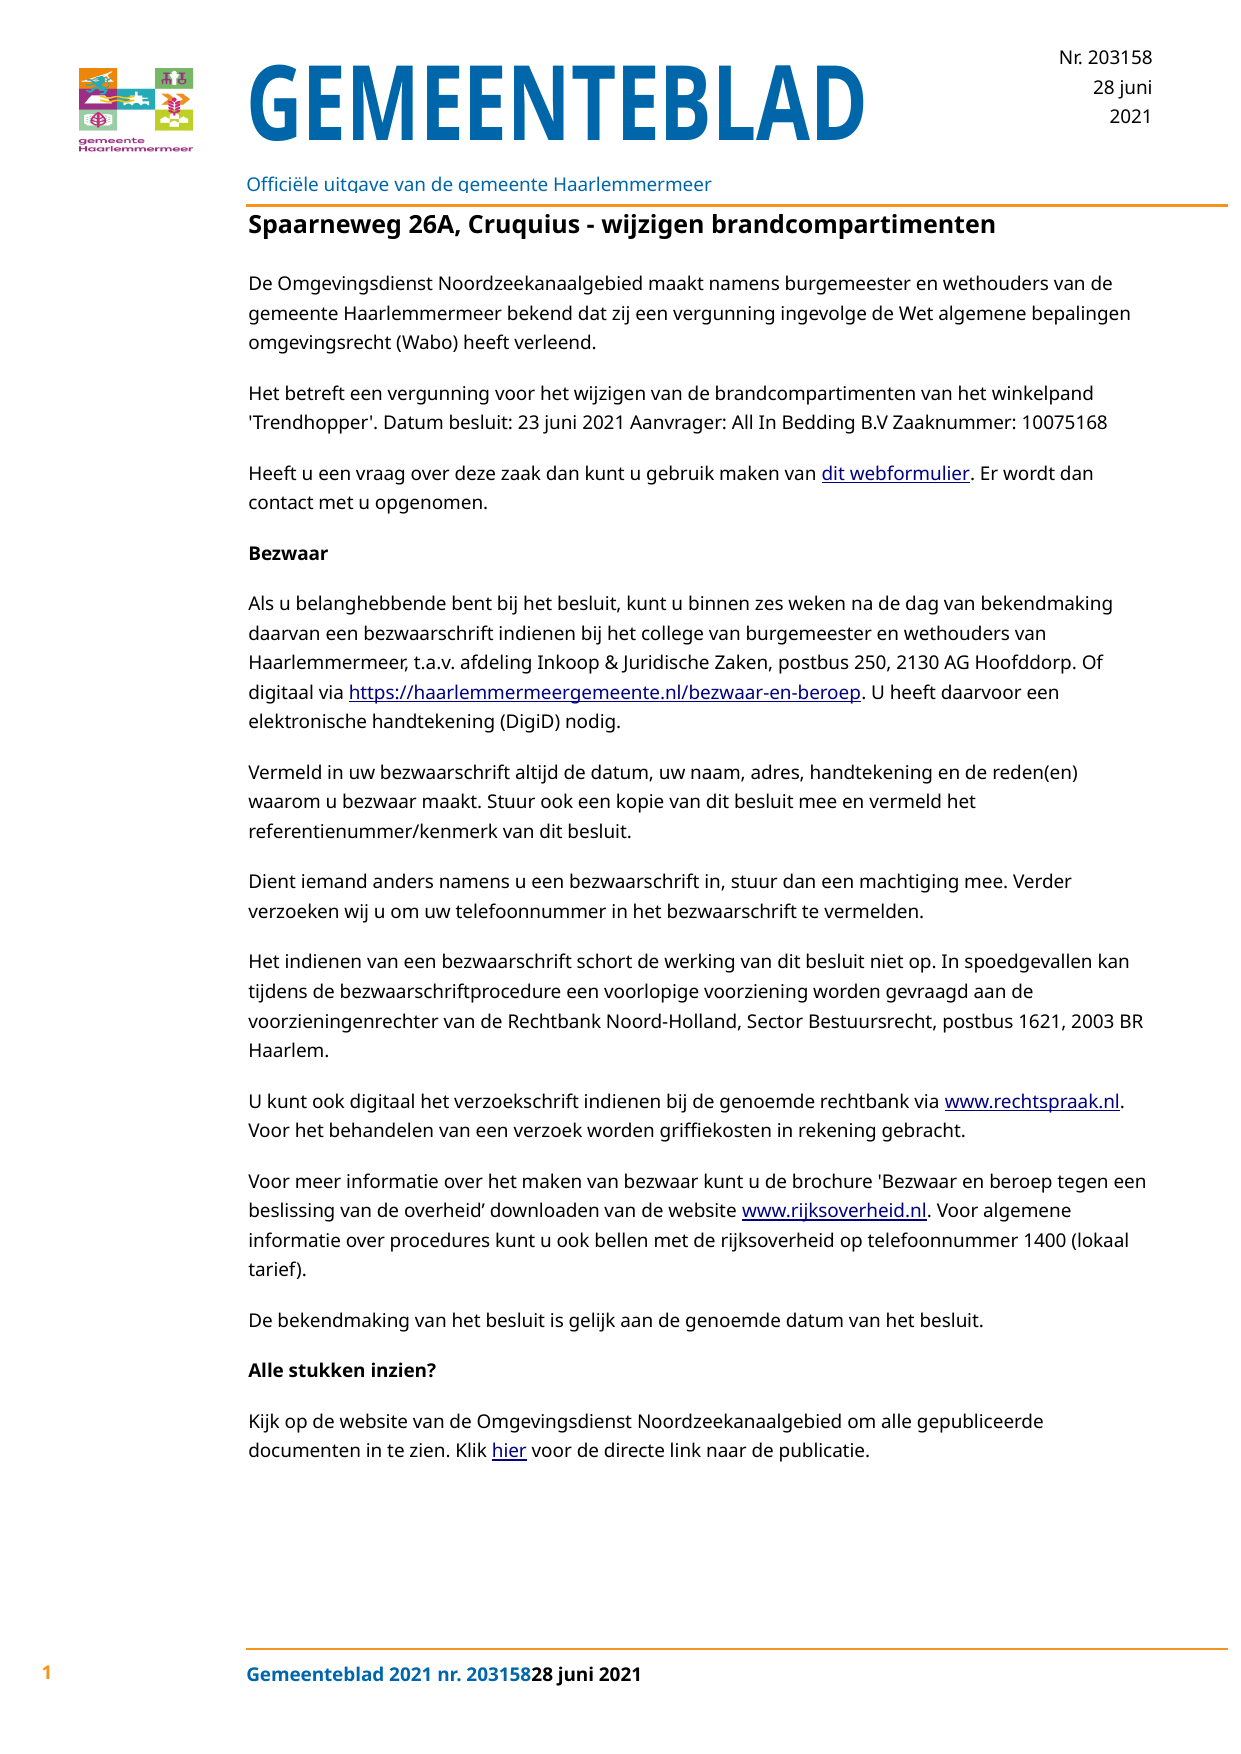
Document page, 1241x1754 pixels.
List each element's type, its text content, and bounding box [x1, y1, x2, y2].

text Het betreft een vergunning voor het wijzigen van de brandcompartimenten van het winkelpand 'Trendhopper'. Datum besluit: 23 juni 2021 Aanvrager: All In Bedding B.V Zaaknummer: 10075168 [248, 380, 1152, 435]
text Als u belanghebbende bent bij het besluit, kunt u binnen zes weken na de dag van bekendmaking daarvan een bezwaarschrift indienen bij het college van burgemeester en wethouders van Haarlemmermeer, t.a.v. afdeling Inkoop & Juridische Zaken, postbus 250, 2130 AG Hoofddorp. Of digitaal via https://haarlemmermeergemeente.nl/bezwaar-en-beroep. U heeft daarvoor een elektronische handtekening (DigiD) nodig. [248, 590, 1152, 734]
text Dient iemand anders namens u een bezwaarschrift in, stuur dan een machtiging mee. Verder verzoeken wij u om uw telefoonnummer in het bezwaarschrift te vermelden. [248, 869, 1152, 924]
text Vermeld in uw bezwaarschrift altijd de datum, uw naam, adres, handtekening en de reden(en) waarom u bezwaar maakt. Stuur ook een kopie van dit besluit mee en vermeld het referentienummer/kenmerk van dit besluit. [248, 759, 1152, 844]
text Het indienen van een bezwaarschrift schort de werking van dit besluit niet op. In spoedgevallen kan tijdens de bezwaarschriftprocedure een voorlopige voorziening worden gevraagd aan de voorzieningenrechter van de Rechtbank Noord-Holland, Sector Bestuursrecht, postbus 1621, 2003 BR Haarlem. [248, 949, 1152, 1063]
text De bekendmaking van het besluit is gelijk aan de genoemde datum van het besluit. [248, 1307, 1152, 1333]
text Heeft u een vraag over deze zaak dan kunt u gebruik maken van dit webformulier. Er wordt dan contact met u opgenomen. [248, 460, 1152, 515]
text U kunt ook digitaal het verzoekschrift indienen bij de genoemde rechtbank via www.rechtspraak.nl. Voor het behandelen van een verzoek worden griffiekosten in rekening gebracht. [248, 1088, 1152, 1143]
picture [41, 47, 231, 172]
text Voor meer informatie over het maken van bezwaar kunt u de brochure 'Bezwaar en beroep tegen een beslissing van de overheid’ downloaden van de website www.rijksoverheid.nl. Voor algemene informatie over procedures kunt u ook bellen met de rijksoverheid op telefoonnummer 1400 (lokaal tarief). [248, 1168, 1152, 1282]
text De Omgevingsdienst Noordzeekanaalgebied maakt namens burgemeester en wethouders van de gemeente Haarlemmermeer bekend dat zij een vergunning ingevolge de Wet algemene bepalingen omgevingsrecht (Wabo) heeft verleend. [248, 270, 1152, 355]
text Spaarneweg 26A, Cruquius - wijzigen brandcompartimenten [248, 207, 1152, 241]
text Alle stukken inzien? [248, 1357, 1152, 1383]
text Kijk op de website van de Omgevingsdienst Noordzeekanaalgebied om alle gepubliceerde documenten in te zien. Klik hier voor de directe link naar de publicatie. [248, 1408, 1152, 1463]
text Bezwaar [248, 540, 1152, 566]
